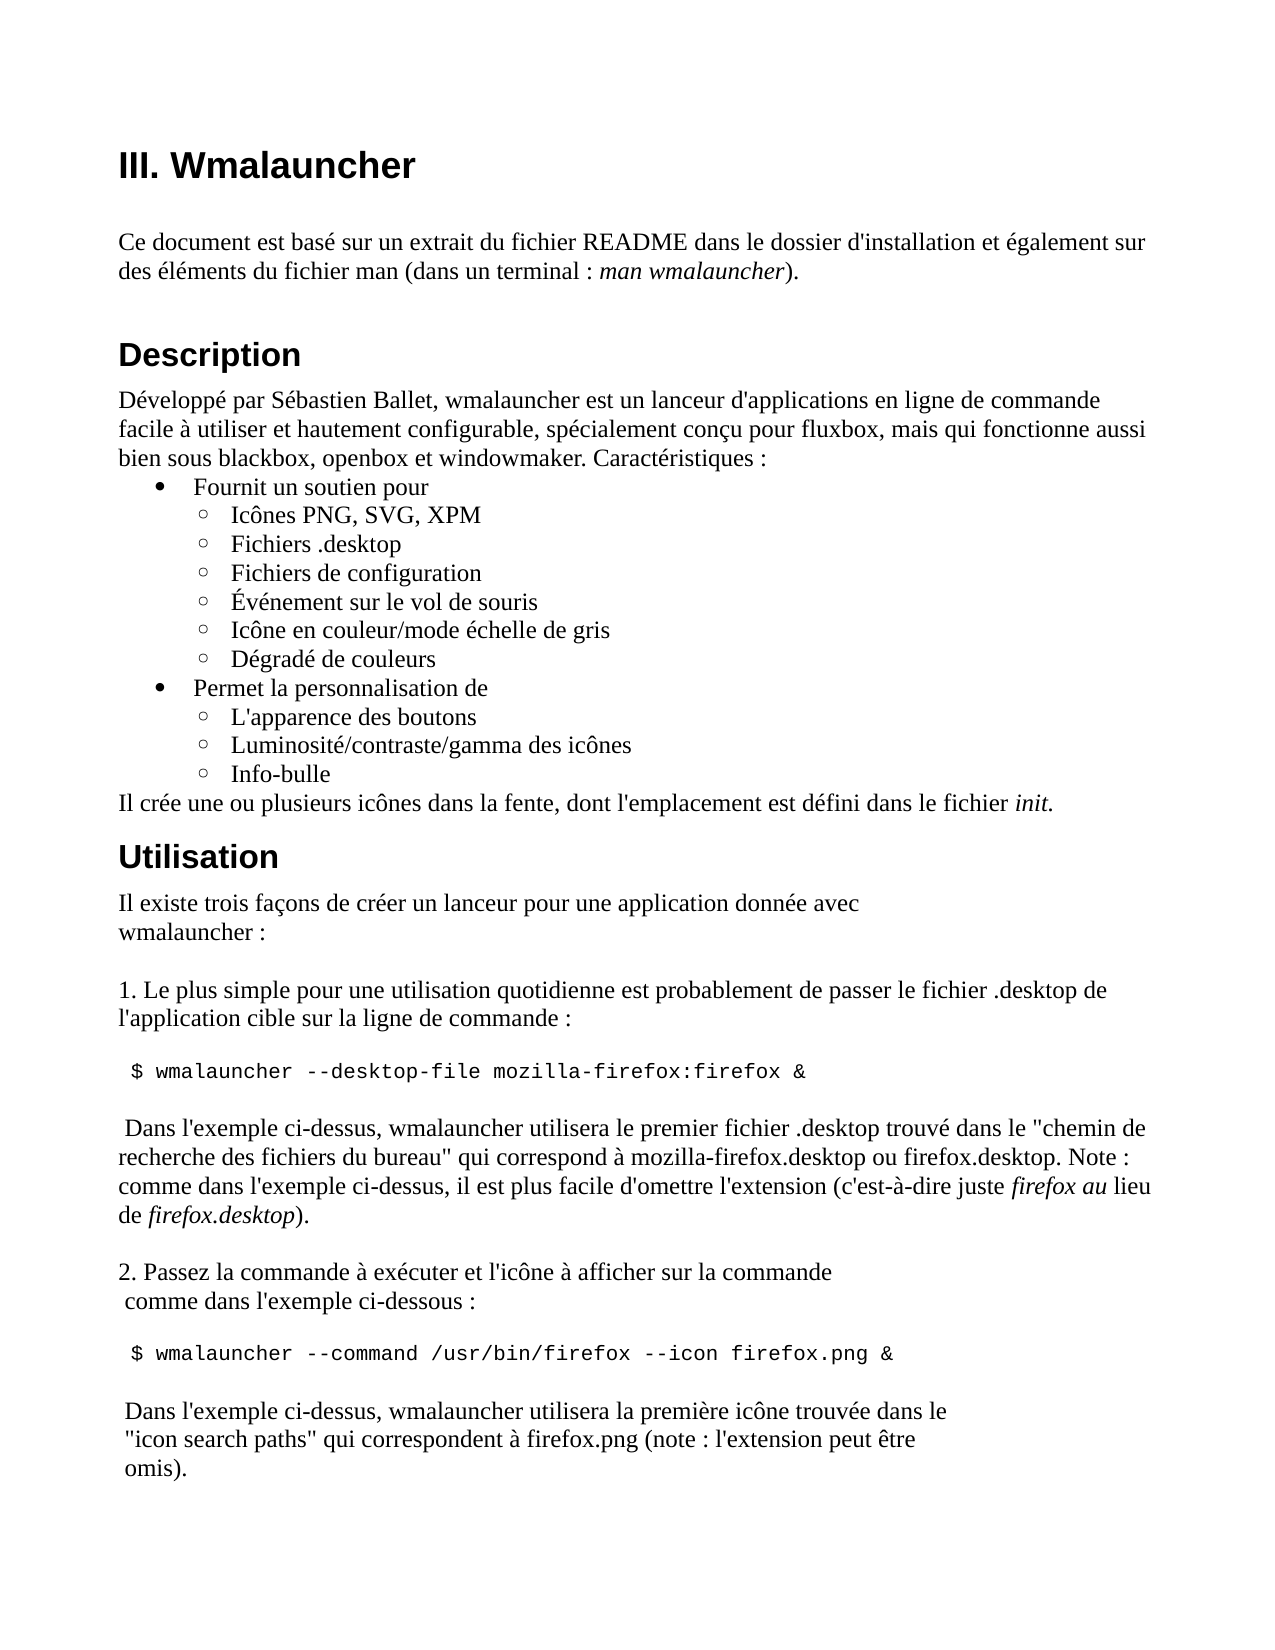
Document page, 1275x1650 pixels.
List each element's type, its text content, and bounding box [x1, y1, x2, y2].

text Dans l'exemple ci-dessus, wmalauncher utilisera le premier fichier .desktop trouvé dans le "chemin de recherche des fichiers du bureau" qui correspond à mozilla-firefox.desktop ou firefox.desktop. Note : comme dans l'exemple ci-dessus, il est plus facile d'omettre l'extension (c'est-à-dire juste firefox au lieu de firefox.desktop). [118, 1113, 1157, 1228]
text comme dans l'exemple ci-dessous : [118, 1286, 1157, 1315]
text 2. Passez la commande à exécuter et l'icône à afficher sur la commande [118, 1257, 1157, 1286]
list Icônes PNG, SVG, XPM [193, 501, 1157, 529]
list Fichiers de configuration [193, 558, 1157, 587]
list Permet la personnalisation de [156, 673, 1157, 702]
text Il crée une ou plusieurs icônes dans la fente, dont l'emplacement est défini dans le fichier init. [118, 788, 1157, 817]
list Fichiers .desktop [193, 529, 1157, 558]
text wmalauncher : [118, 917, 1157, 946]
list Événement sur le vol de souris [193, 587, 1157, 616]
subtitle III. Wmalauncher [118, 143, 1157, 186]
list L'apparence des boutons [193, 702, 1157, 731]
list Dégradé de couleurs [193, 644, 1157, 673]
text $ wmalauncher --command /usr/bin/firefox --icon firefox.png & [118, 1343, 1157, 1367]
list Luminosité/contraste/gamma des icônes [193, 731, 1157, 759]
text "icon search paths" qui correspondent à firefox.png (note : l'extension peut être [118, 1424, 1157, 1453]
text Développé par Sébastien Ballet, wmalauncher est un lanceur d'applications en ligne de commande facile à utiliser et hautement configurable, spécialement conçu pour fluxbox, mais qui fonctionne aussi bien sous blackbox, openbox et windowmaker. Caractéristiques : [118, 386, 1157, 472]
subtitle Description [118, 334, 1157, 373]
list Fournit un soutien pour [156, 472, 1157, 501]
text Ce document est basé sur un extrait du fichier README dans le dossier d'installation et également sur des éléments du fichier man (dans un terminal : man wmalauncher). [118, 227, 1157, 285]
text 1. Le plus simple pour une utilisation quotidienne est probablement de passer le fichier .desktop de l'application cible sur la ligne de commande : [118, 975, 1157, 1032]
text Dans l'exemple ci-dessus, wmalauncher utilisera la première icône trouvée dans le [118, 1396, 1157, 1424]
text $ wmalauncher --desktop-file mozilla-firefox:firefox & [118, 1061, 1157, 1085]
subtitle Utilisation [118, 838, 1157, 876]
text omis). [118, 1453, 1157, 1482]
list Info-bulle [193, 759, 1157, 788]
list Icône en couleur/mode échelle de gris [193, 616, 1157, 644]
text Il existe trois façons de créer un lanceur pour une application donnée avec [118, 888, 1157, 917]
